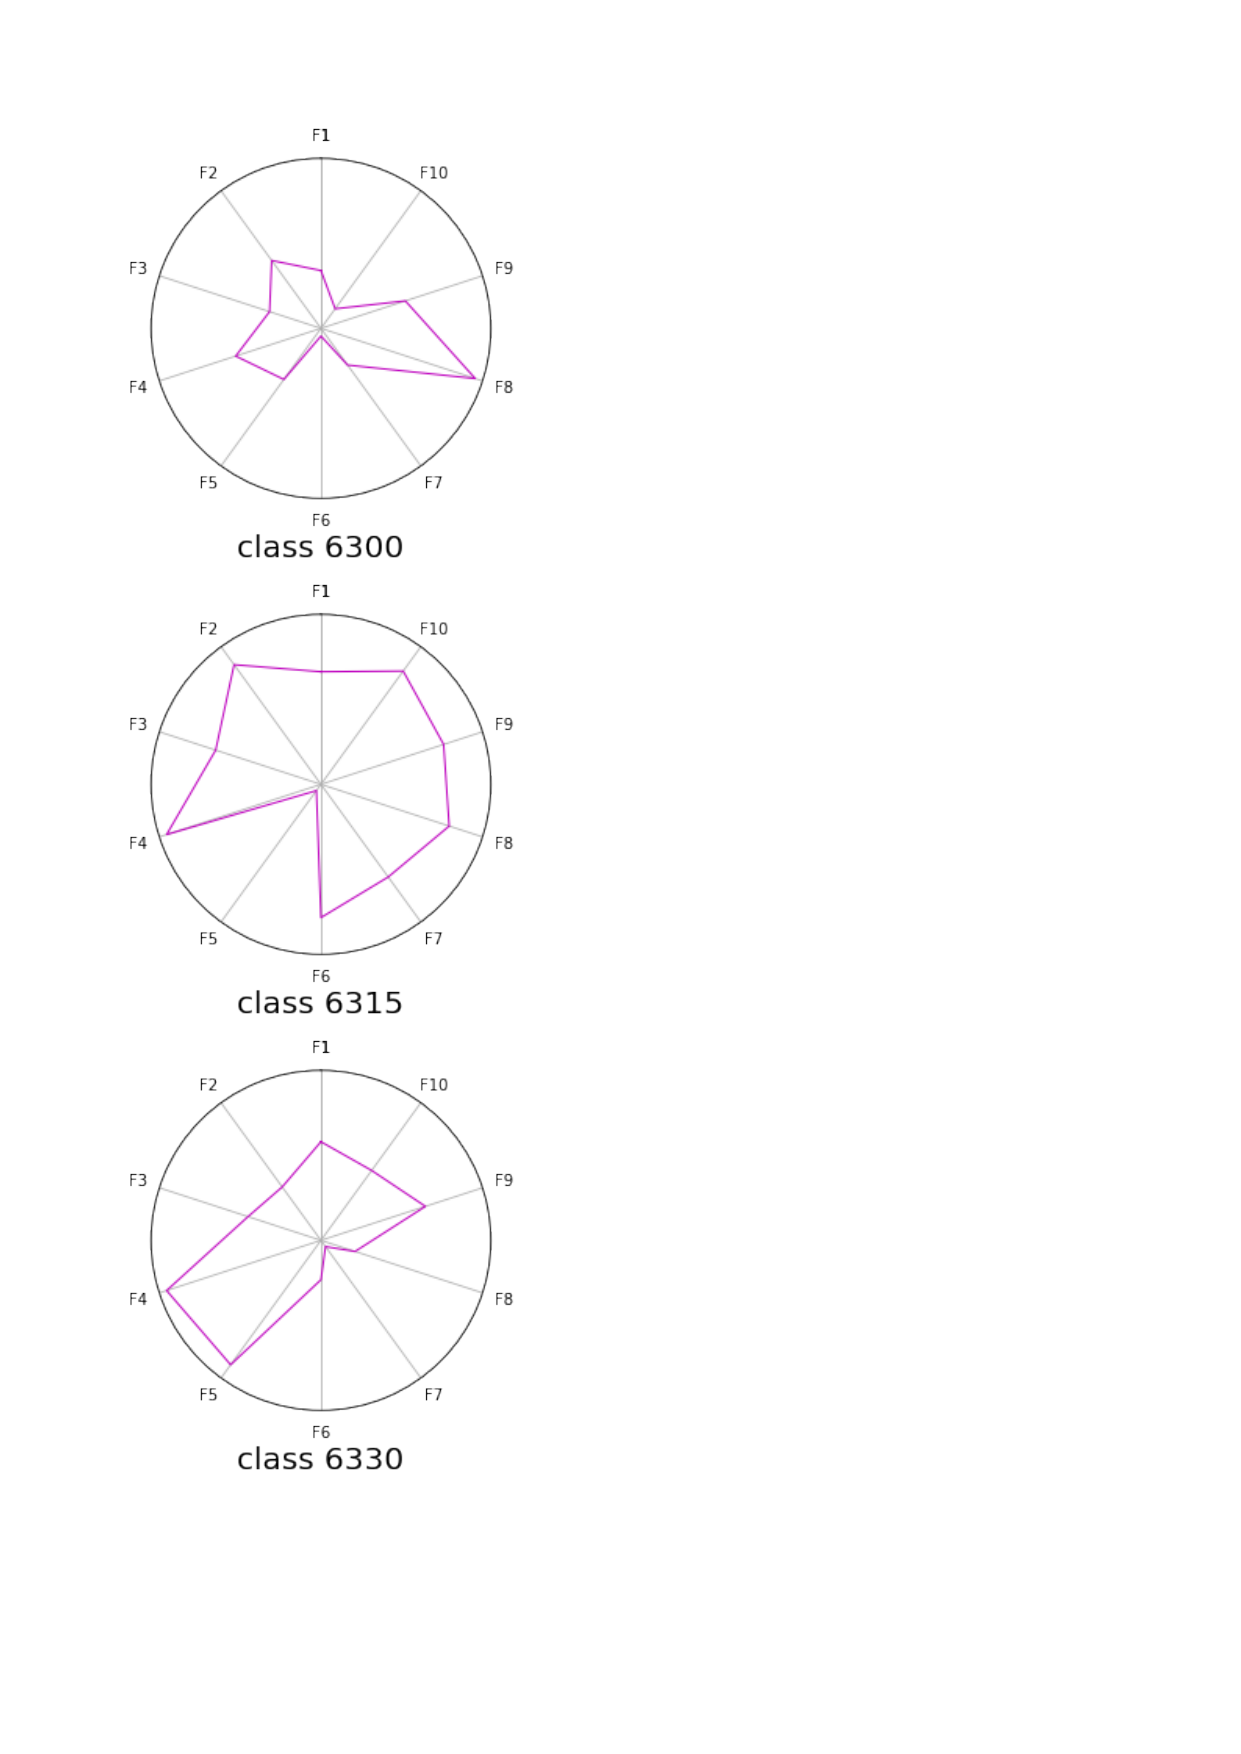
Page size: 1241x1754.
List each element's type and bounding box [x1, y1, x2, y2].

picture [118, 118, 523, 1487]
